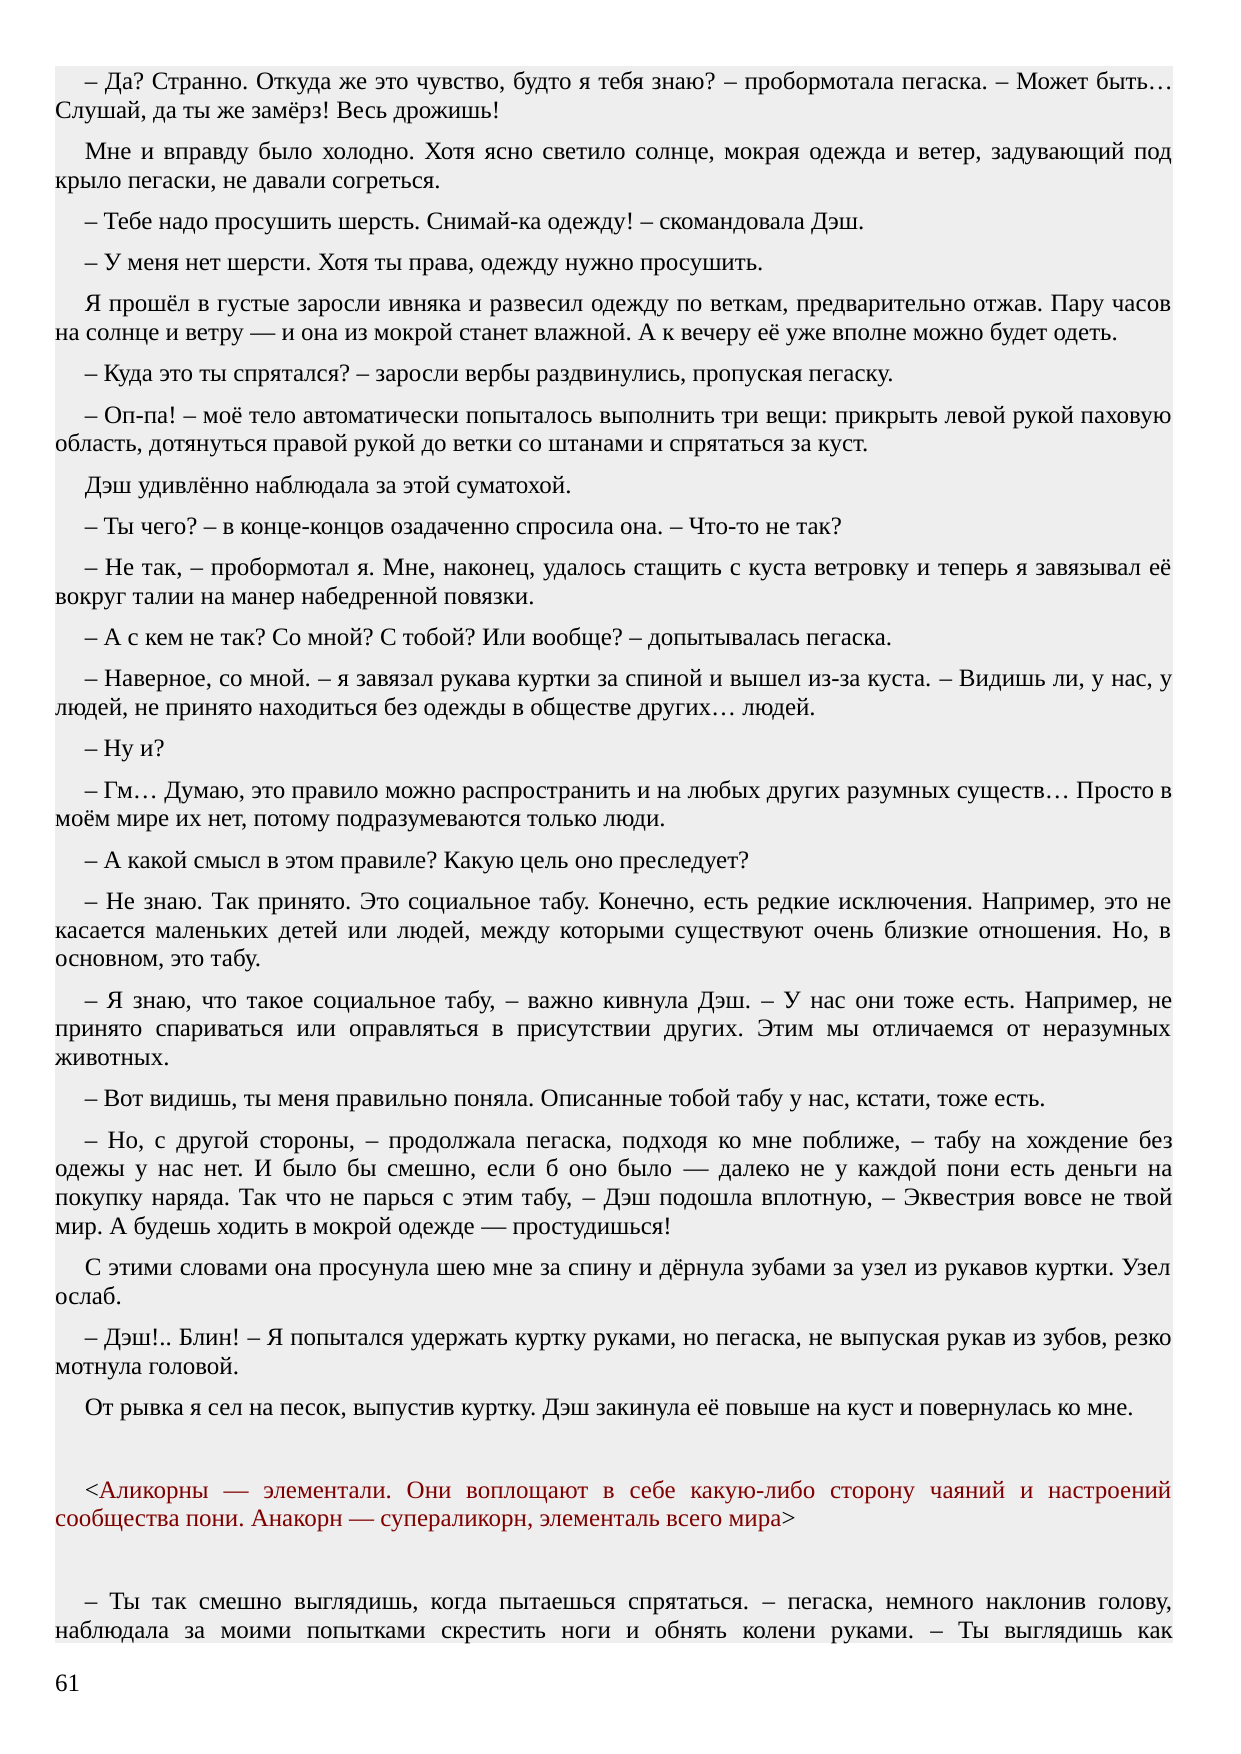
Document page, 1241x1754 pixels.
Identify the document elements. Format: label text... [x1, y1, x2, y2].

text – Ну и? [55, 733, 1173, 762]
text – Оп-па! – моё тело автоматически попыталось выполнить три вещи: прикрыть левой рукой паховую область, дотянуться правой рукой до ветки со штанами и спрятаться за куст. [55, 400, 1173, 457]
text <Аликорны — элементали. Они воплощают в себе какую-либо сторону чаяний и настроений сообщества пони. Анакорн — супераликорн, элементаль всего мира> [55, 1475, 1173, 1532]
text – Да? Странно. Откуда же это чувство, будто я тебя знаю? – пробормотала пегаска. – Может быть… Слушай, да ты же замёрз! Весь дрожишь! [55, 66, 1173, 123]
text – А с кем не так? Со мной? С тобой? Или вообще? – допытывалась пегаска. [55, 622, 1173, 651]
text – Я знаю, что такое социальное табу, – важно кивнула Дэш. – У нас они тоже есть. Например, не принято спариваться или оправляться в присутствии других. Этим мы отличаемся от неразумных животных. [55, 985, 1173, 1071]
text – У меня нет шерсти. Хотя ты права, одежду нужно просушить. [55, 247, 1173, 276]
text – А какой смысл в этом правиле? Какую цель оно преследует? [55, 845, 1173, 873]
text Мне и вправду было холодно. Хотя ясно светило солнце, мокрая одежда и ветер, задувающий под крыло пегаски, не давали согреться. [55, 136, 1173, 193]
text – Дэш!.. Блин! – Я попытался удержать куртку руками, но пегаска, не выпуская рукав из зубов, резко мотнула головой. [55, 1322, 1173, 1380]
text Я прошёл в густые заросли ивняка и развесил одежду по веткам, предварительно отжав. Пару часов на солнце и ветру — и она из мокрой станет влажной. А к вечеру её уже вполне можно будет одеть. [55, 288, 1173, 346]
text – Не так, – пробормотал я. Мне, наконец, удалось стащить с куста ветровку и теперь я завязывал её вокруг талии на манер набедренной повязки. [55, 552, 1173, 610]
text – Не знаю. Так принято. Это социальное табу. Конечно, есть редкие исключения. Например, это не касается маленьких детей или людей, между которыми существуют очень близкие отношения. Но, в основном, это табу. [55, 886, 1173, 972]
text – Ты чего? – в конце-концов озадаченно спросила она. – Что-то не так? [55, 511, 1173, 540]
text – Но, с другой стороны, – продолжала пегаска, подходя ко мне поближе, – табу на хождение без одежы у нас нет. И было бы смешно, если б оно было — далеко не у каждой пони есть деньги на покупку наряда. Так что не парься с этим табу, – Дэш подошла вплотную, – Эквестрия вовсе не твой мир. А будешь ходить в мокрой одежде — простудишься! [55, 1125, 1173, 1240]
text От рывка я сел на песок, выпустив куртку. Дэш закинула её повыше на куст и повернулась ко мне. [55, 1392, 1173, 1421]
text – Тебе надо просушить шерсть. Снимай-ка одежду! – скомандовала Дэш. [55, 206, 1173, 235]
text – Вот видишь, ты меня правильно поняла. Описанные тобой табу у нас, кстати, тоже есть. [55, 1083, 1173, 1112]
text – Куда это ты спрятался? – заросли вербы раздвинулись, пропуская пегаску. [55, 358, 1173, 387]
text – Гм… Думаю, это правило можно распространить и на любых других разумных существ… Просто в моём мире их нет, потому подразумеваются только люди. [55, 775, 1173, 832]
text Дэш удивлённо наблюдала за этой суматохой. [55, 470, 1173, 498]
text – Ты так смешно выглядишь, когда пытаешься спрятаться. – пегаска, немного наклонив голову, наблюдала за моими попытками скрестить ноги и обнять колени руками. – Ты выглядишь как [55, 1586, 1173, 1643]
text С этими словами она просунула шею мне за спину и дёрнула зубами за узел из рукавов куртки. Узел ослаб. [55, 1252, 1173, 1310]
text – Наверное, со мной. – я завязал рукава куртки за спиной и вышел из-за куста. – Видишь ли, у нас, у людей, не принято находиться без одежды в обществе других… людей. [55, 663, 1173, 721]
